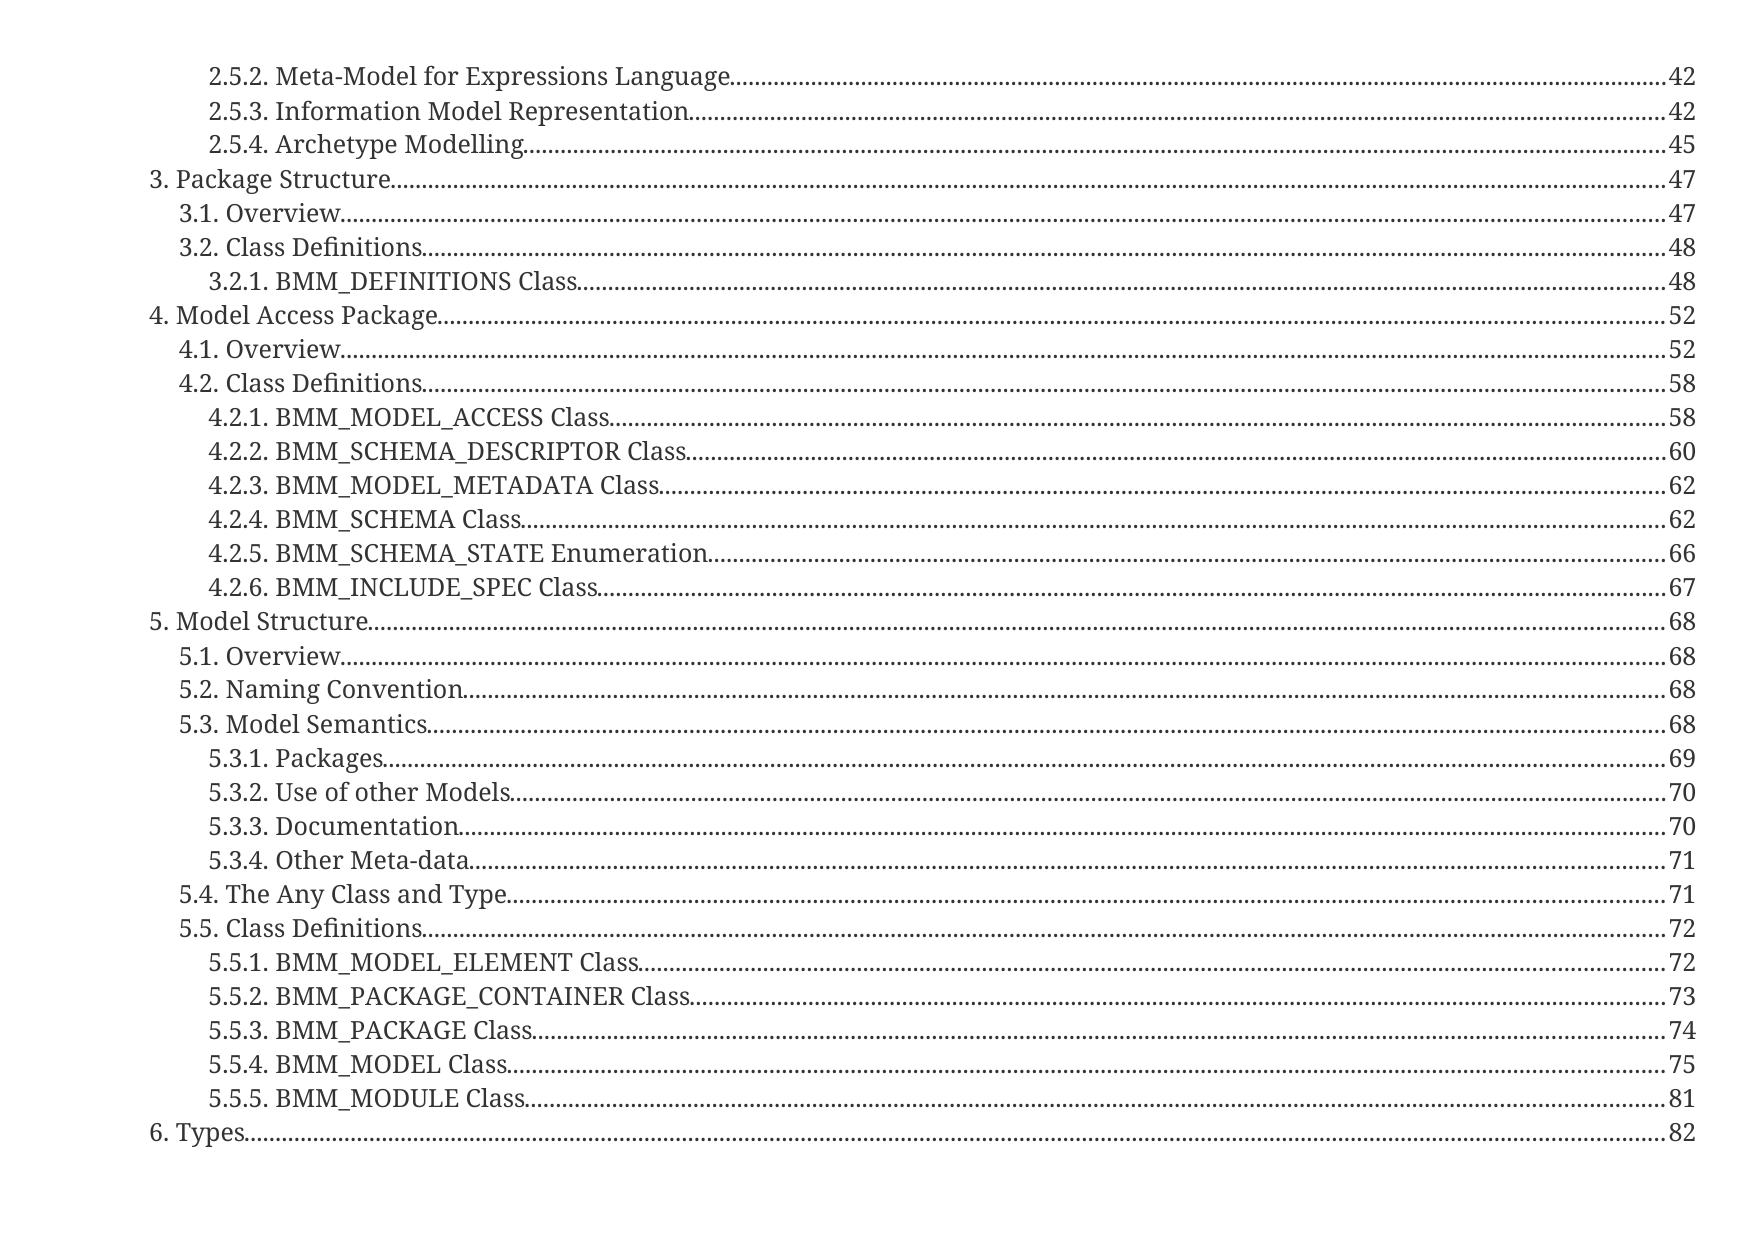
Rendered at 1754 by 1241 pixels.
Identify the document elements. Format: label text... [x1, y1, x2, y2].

text 5.3.2. Use of other Models 70 [207, 774, 1695, 808]
text 4.1. Overview 52 [177, 332, 1695, 366]
text 2.5.4. Archetype Modelling 45 [207, 127, 1695, 161]
text 5. Model Structure 68 [148, 604, 1695, 638]
text 5.2. Naming Convention 68 [177, 672, 1695, 706]
text 5.3.1. Packages 69 [207, 740, 1695, 774]
text 4.2.3. BMM_MODEL_METADATA Class 62 [207, 468, 1695, 502]
text 2.5.3. Information Model Representation 42 [207, 93, 1695, 127]
text 3. Package Structure 47 [148, 161, 1695, 195]
text 5.3. Model Semantics 68 [177, 706, 1695, 740]
text 4.2.4. BMM_SCHEMA Class 62 [207, 502, 1695, 536]
text 5.5.1. BMM_MODEL_ELEMENT Class 72 [207, 945, 1695, 979]
text 5.4. The Any Class and Type 71 [177, 877, 1695, 911]
text 5.1. Overview 68 [177, 638, 1695, 672]
text 5.3.3. Documentation 70 [207, 808, 1695, 842]
text 5.3.4. Other Meta-data 71 [207, 842, 1695, 877]
text 3.2.1. BMM_DEFINITIONS Class 48 [207, 263, 1695, 297]
text 4.2.1. BMM_MODEL_ACCESS Class 58 [207, 400, 1695, 434]
text 3.2. Class Definitions 48 [177, 229, 1695, 263]
text 5.5.4. BMM_MODEL Class 75 [207, 1047, 1695, 1081]
text 3.1. Overview 47 [177, 195, 1695, 229]
text 4.2. Class Definitions 58 [177, 366, 1695, 400]
text 4.2.5. BMM_SCHEMA_STATE Enumeration 66 [207, 536, 1695, 570]
text 5.5. Class Definitions 72 [177, 911, 1695, 945]
text 4.2.2. BMM_SCHEMA_DESCRIPTOR Class 60 [207, 434, 1695, 468]
text 2.5.2. Meta-Model for Expressions Language 42 [207, 59, 1695, 93]
text 4. Model Access Package 52 [148, 297, 1695, 332]
text 5.5.2. BMM_PACKAGE_CONTAINER Class 73 [207, 979, 1695, 1013]
text 5.5.5. BMM_MODULE Class 81 [207, 1081, 1695, 1115]
text 6. Types 82 [148, 1115, 1695, 1149]
text 4.2.6. BMM_INCLUDE_SPEC Class 67 [207, 570, 1695, 604]
text 5.5.3. BMM_PACKAGE Class 74 [207, 1013, 1695, 1047]
